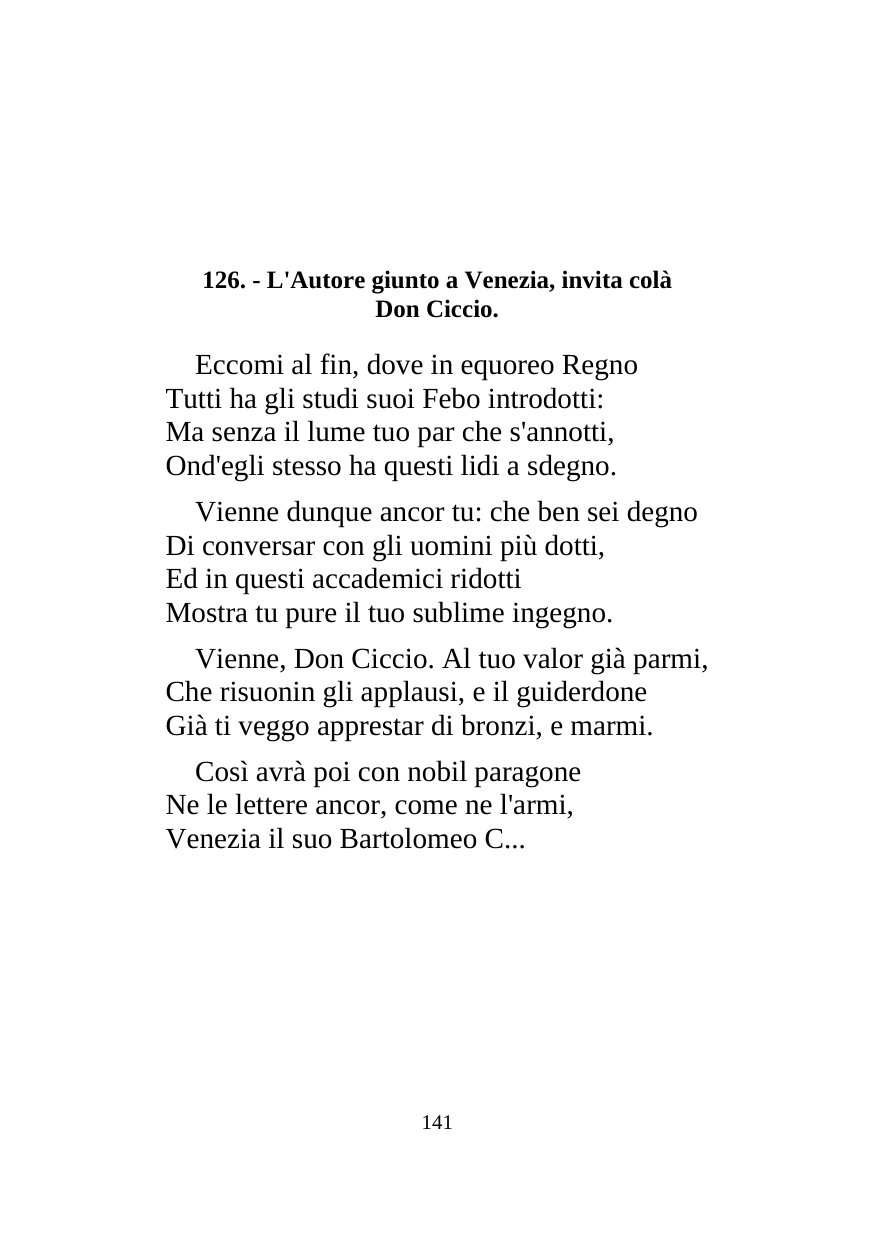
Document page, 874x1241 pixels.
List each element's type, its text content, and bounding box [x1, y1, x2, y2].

text Vienne, Don Ciccio. Al tuo valor già parmi, Che risuonin gli applausi, e il guiderdone Già ti veggo apprestar di bronzi, e marmi. [165, 641, 768, 741]
text 126. - L'Autore giunto a Venezia, invita colà Don Ciccio. [106, 265, 768, 322]
text Così avrà poi con nobil paragone Ne le lettere ancor, come ne l'armi, Venezia il suo Bartolomeo C... [165, 754, 768, 854]
text Vienne dunque ancor tu: che ben sei degno Di conversar con gli uomini più dotti, Ed in questi accademici ridotti Mostra tu pure il tuo sublime ingegno. [165, 494, 768, 628]
text Eccomi al fin, dove in equoreo Regno Tutti ha gli studi suoi Febo introdotti: Ma senza il lume tuo par che s'annotti, Ond'egli stesso ha questi lidi a sdegno. [165, 347, 768, 482]
